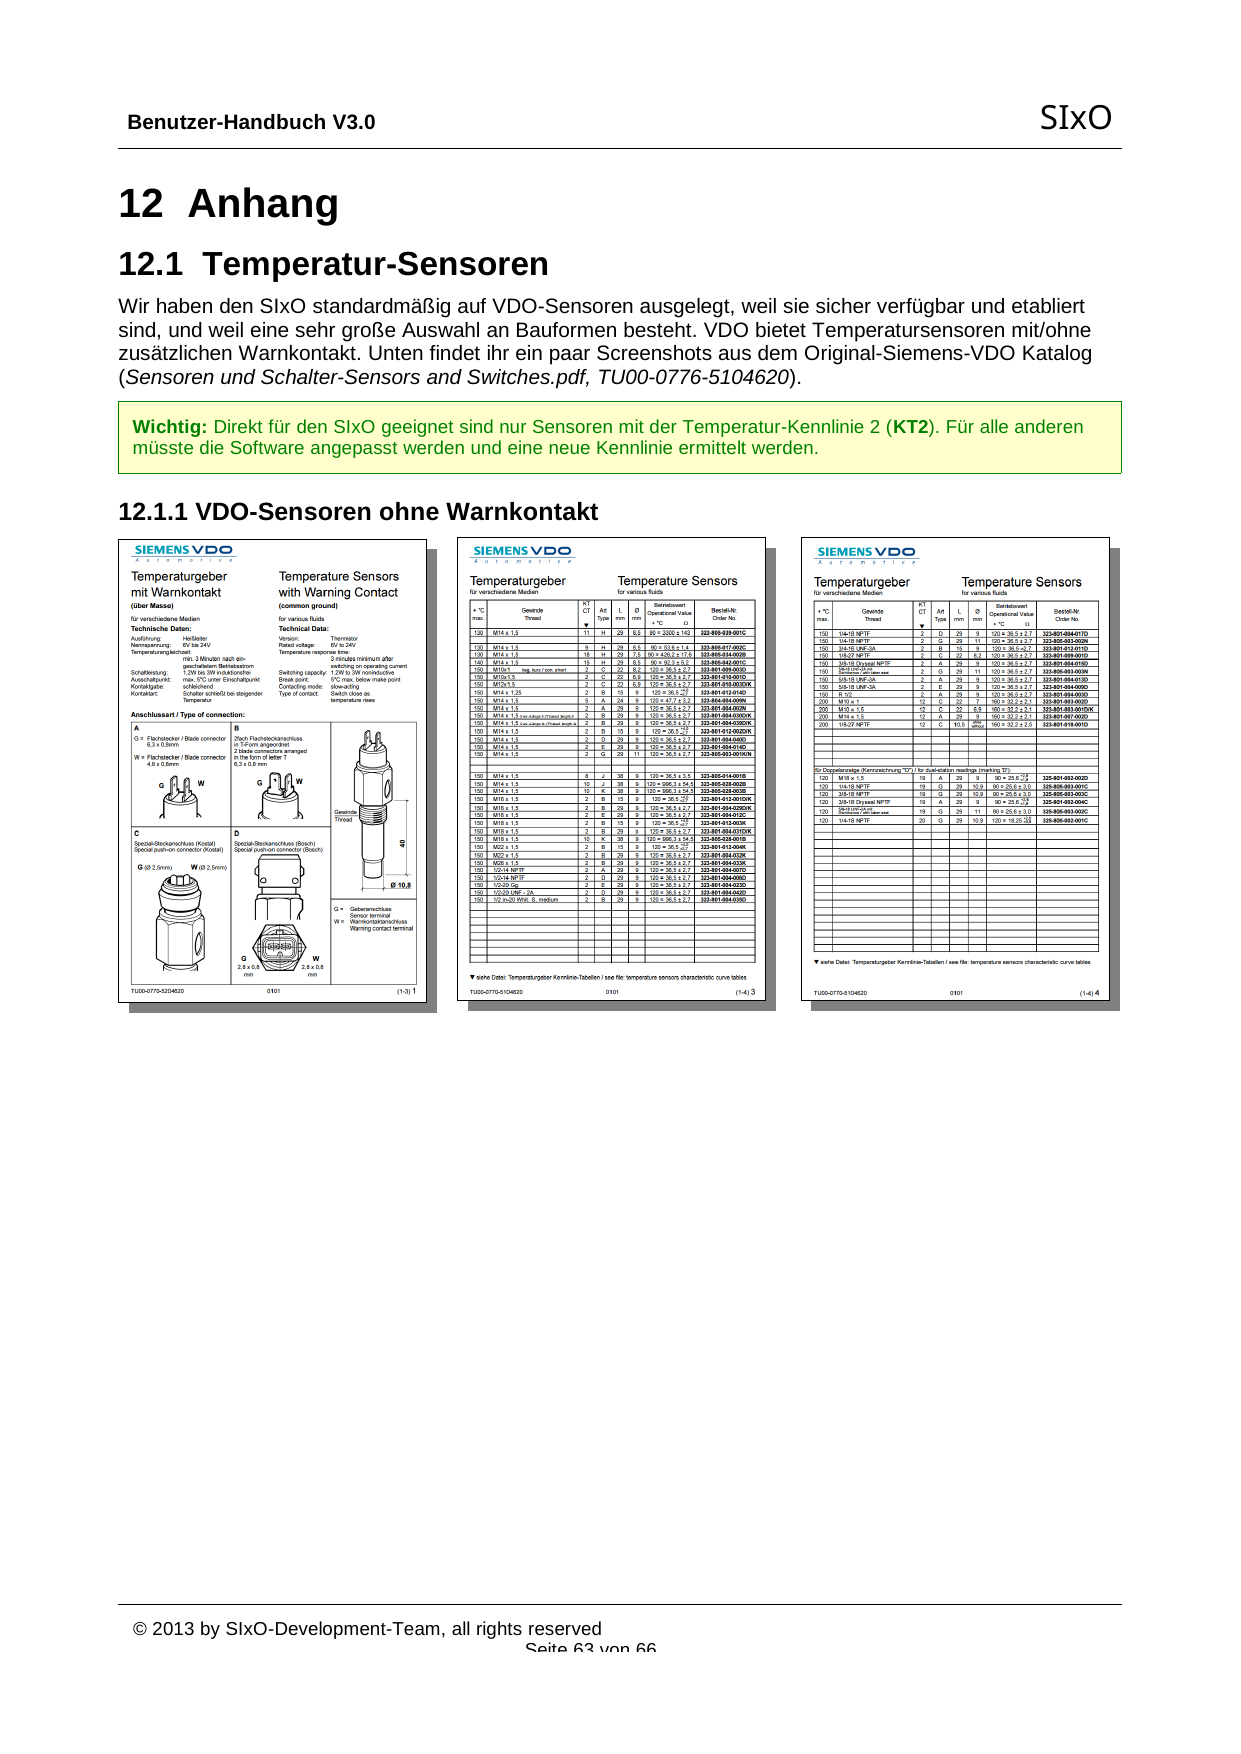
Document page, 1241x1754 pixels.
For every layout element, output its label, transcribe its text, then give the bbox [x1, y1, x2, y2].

text Wir haben den SIxO standardmäßig auf VDO-Sensoren ausgelegt, weil sie sicher verfügbar und etabliert sind, und weil eine sehr große Auswahl an Bauformen besteht. VDO bietet Temperatursensoren mit/ohne zusätzlichen Warnkontakt. Unten findet ihr ein paar Screenshots aus dem Original-Siemens-VDO Katalog (Sensoren und Schalter-Sensors and Switches.pdf, TU00-0776-5104620). [118, 294, 1122, 389]
text Wichtig: Direkt für den SIxO geeignet sind nur Sensoren mit der Temperatur-Kennlinie 2 (KT2). Für alle anderen müsste die Software angepasst werden und eine neue Kennlinie ermittelt werden. [119, 402, 1121, 473]
subtitle Anhang [118, 180, 1122, 226]
subtitle VDO-Sensoren ohne Warnkontakt [118, 498, 1122, 526]
picture [119, 540, 426, 1002]
picture [458, 538, 765, 1000]
subtitle Temperatur-Sensoren [118, 245, 1122, 282]
picture [802, 538, 1109, 1000]
